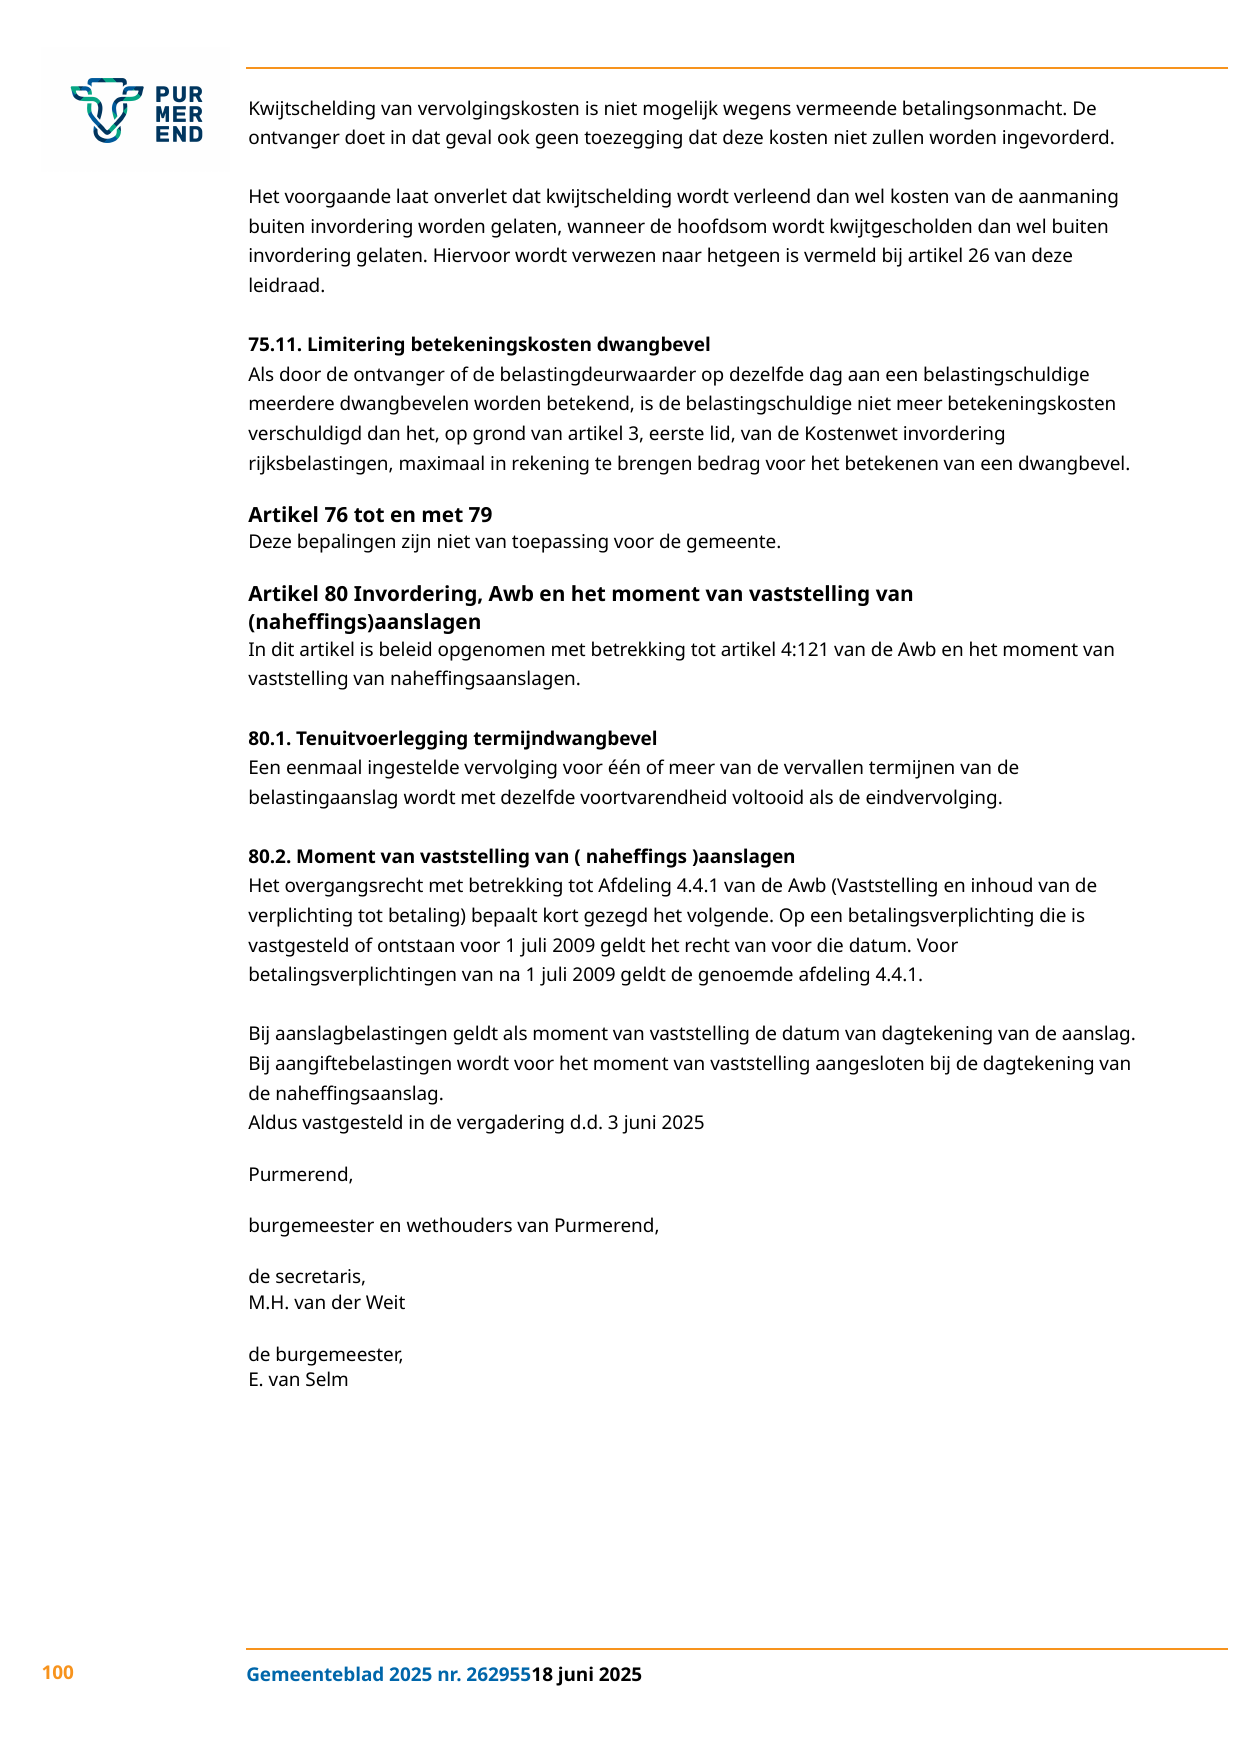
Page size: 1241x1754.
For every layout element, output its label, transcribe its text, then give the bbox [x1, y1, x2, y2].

text Deze bepalingen zijn niet van toepassing voor de gemeente. [248, 529, 1152, 554]
text 80.1. Tenuitvoerlegging termijndwangbevel [248, 725, 1152, 750]
text M.H. van der Weit [248, 1289, 1152, 1315]
text In dit artikel is beleid opgenomen met betrekking tot artikel 4:121 van de Awb en het moment van vaststelling van naheffingsaanslagen. [248, 636, 1152, 691]
text E. van Selm [248, 1367, 1152, 1392]
text de burgemeester, [248, 1341, 1152, 1367]
text Een eenmaal ingestelde vervolging voor één of meer van de vervallen termijnen van de belastingaanslag wordt met dezelfde voortvarendheid voltooid als de eindvervolging. [248, 754, 1152, 809]
text Kwijtschelding van vervolgingskosten is niet mogelijk wegens vermeende betalingsonmacht. De ontvanger doet in dat geval ook geen toezegging dat deze kosten niet zullen worden ingevorderd. [248, 95, 1152, 150]
text burgemeester en wethouders van Purmerend, [248, 1212, 1152, 1238]
text Aldus vastgesteld in de vergadering d.d. 3 juni 2025 [248, 1109, 1152, 1135]
picture [41, 47, 231, 172]
text Het voorgaande laat onverlet dat kwijtschelding wordt verleend dan wel kosten van de aanmaning buiten invordering worden gelaten, wanneer de hoofdsom wordt kwijtgescholden dan wel buiten invordering gelaten. Hiervoor wordt verwezen naar hetgeen is vermeld bij artikel 26 van deze leidraad. [248, 183, 1152, 298]
text Als door de ontvanger of de belastingdeurwaarder op dezelfde dag aan een belastingschuldige meerdere dwangbevelen worden betekend, is de belastingschuldige niet meer betekeningskosten verschuldigd dan het, op grond van artikel 3, eerste lid, van de Kostenwet invordering rijksbelastingen, maximaal in rekening te brengen bedrag voor het betekenen van een dwangbevel. [248, 361, 1152, 476]
text de secretaris, [248, 1264, 1152, 1289]
text 80.2. Moment van vaststelling van ( naheffings )aanslagen [248, 843, 1152, 869]
text Bij aanslagbelastingen geldt als moment van vaststelling de datum van dagtekening van de aanslag. Bij aangiftebelastingen wordt voor het moment van vaststelling aangesloten bij de dagtekening van de naheffingsaanslag. [248, 1021, 1152, 1105]
text Purmerend, [248, 1161, 1152, 1186]
text Het overgangsrecht met betrekking tot Afdeling 4.4.1 van de Awb (Vaststelling en inhoud van de verplichting tot betaling) bepaalt kort gezegd het volgende. Op een betalingsverplichting die is vastgesteld of ontstaan voor 1 juli 2009 geldt het recht van voor die datum. Voor betalingsverplichtingen van na 1 juli 2009 geldt de genoemde afdeling 4.4.1. [248, 873, 1152, 987]
text 75.11. Limitering betekeningskosten dwangbevel [248, 331, 1152, 357]
text Artikel 76 tot en met 79 [248, 500, 1152, 529]
text Artikel 80 Invordering, Awb en het moment van vaststelling van (naheffings)aanslagen [248, 579, 1152, 636]
